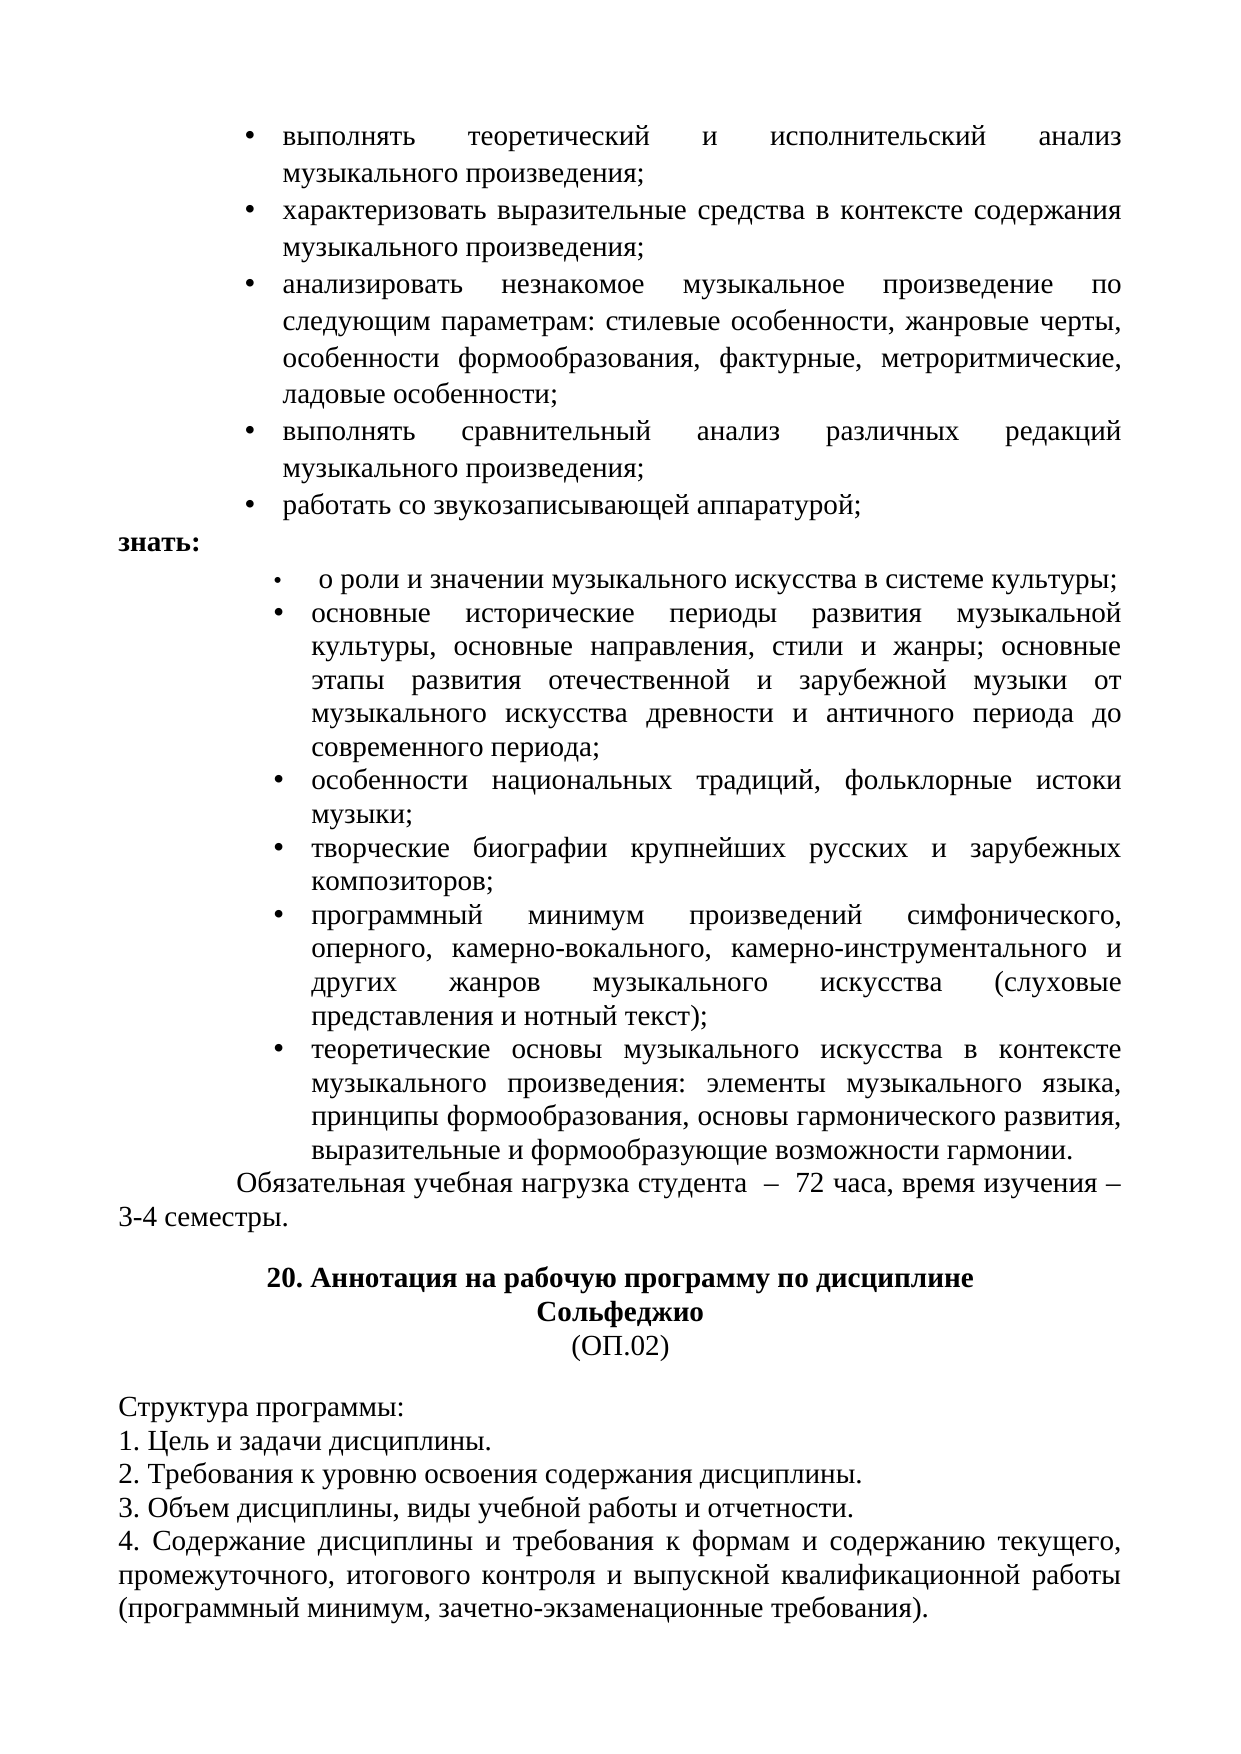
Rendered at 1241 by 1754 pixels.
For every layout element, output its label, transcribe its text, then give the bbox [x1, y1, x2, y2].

list основные исторические периоды развития музыкальной культуры, основные направления, стили и жанры; основные этапы развития отечественной и зарубежной музыки от музыкального искусства древности и античного периода до современного периода; [273, 595, 1122, 762]
list анализировать незнакомое музыкальное произведение по следующим параметрам: стилевые особенности, жанровые черты, особенности формообразования, фактурные, метроритмические, ладовые особенности; [245, 266, 1122, 410]
text 3. Объем дисциплины, виды учебной работы и отчетности. [118, 1490, 1122, 1523]
list программный минимум произведений симфонического, оперного, камерно-вокального, камерно-инструментального и других жанров музыкального искусства (слуховые представления и нотный текст); [273, 897, 1122, 1031]
list выполнять сравнительный анализ различных редакций музыкального произведения; [245, 413, 1122, 484]
list работать со звукозаписывающей аппаратурой; [245, 487, 1122, 521]
text знать: [118, 524, 1122, 558]
text (ОП.02) [118, 1328, 1122, 1361]
text Сольфеджио [118, 1294, 1122, 1328]
text 4. Содержание дисциплины и требования к формам и содержанию текущего, промежуточного, итогового контроля и выпускной квалификационной работы (программный минимум, зачетно-экзаменационные требования). [118, 1523, 1122, 1624]
list теоретические основы музыкального искусства в контексте музыкального произведения: элементы музыкального языка, принципы формообразования, основы гармонического развития, выразительные и формообразующие возможности гармонии. [273, 1031, 1122, 1165]
text 2. Требования к уровню освоения содержания дисциплины. [118, 1456, 1122, 1490]
text Структура программы: [118, 1389, 1122, 1423]
text 20. Аннотация на рабочую программу по дисциплине [118, 1261, 1122, 1294]
text Обязательная учебная нагрузка студента – 72 часа, время изучения – 3-4 семестры. [118, 1165, 1122, 1232]
list выполнять теоретический и исполнительский анализ музыкального произведения; [245, 118, 1122, 189]
list творческие биографии крупнейших русских и зарубежных композиторов; [273, 830, 1122, 897]
list о роли и значении музыкального искусства в системе культуры; [273, 561, 1122, 595]
list особенности национальных традиций, фольклорные истоки музыки; [273, 762, 1122, 830]
text 1. Цель и задачи дисциплины. [118, 1423, 1122, 1456]
list характеризовать выразительные средства в контексте содержания музыкального произведения; [245, 192, 1122, 262]
